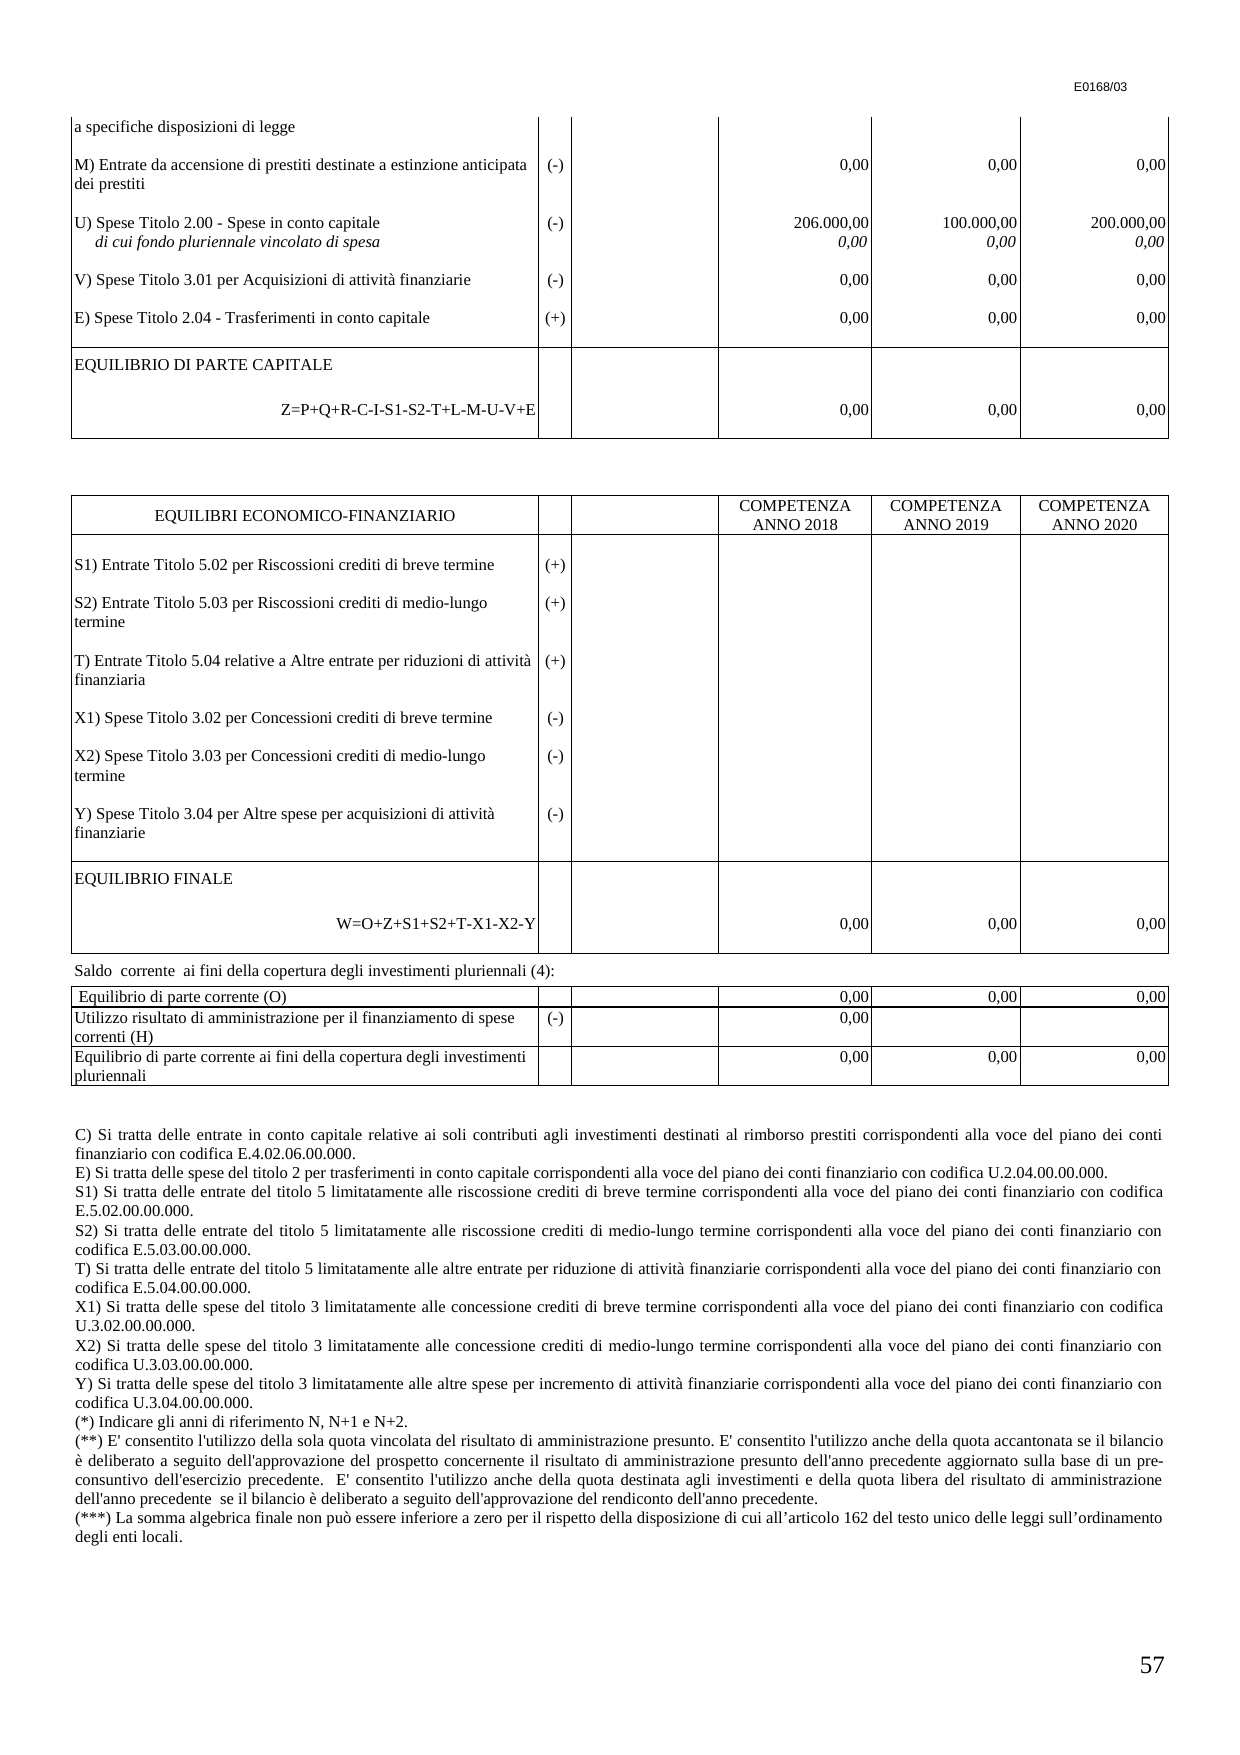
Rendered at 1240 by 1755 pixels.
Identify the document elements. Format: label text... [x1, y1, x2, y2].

table_cell [539, 535, 571, 554]
table_cell [719, 727, 871, 746]
text C) Si tratta delle entrate in conto capitale relative ai soli contributi agli investimenti destinati al rimborso prestiti corrispondenti alla voce del piano dei conti finanziario con codifica E.4.02.06.00.000. [75, 1124, 1164, 1163]
table_cell 0,00 [872, 232, 1020, 251]
table_cell [872, 117, 1020, 136]
table_cell [1021, 746, 1168, 784]
table_cell [719, 631, 871, 650]
table_cell 0,00 [719, 232, 871, 251]
table_cell [1021, 708, 1168, 727]
text E) Si tratta delle spese del titolo 2 per trasferimenti in conto capitale corrispondenti alla voce del piano dei conti finanziario con codifica U.2.04.00.00.000. [75, 1163, 1164, 1182]
table_cell 0,00 [872, 1047, 1020, 1085]
table_cell E) Spese Titolo 2.04 - Trasferimenti in conto capitale [72, 308, 538, 327]
table_cell [1021, 348, 1168, 380]
table_cell S2) Entrate Titolo 5.03 per Riscossioni crediti di medio-lungo termine [72, 593, 538, 631]
table_cell [872, 842, 1020, 861]
table_cell [1021, 895, 1168, 914]
table_cell [719, 348, 871, 380]
table_cell 0,00 [1021, 155, 1168, 193]
table_cell [872, 593, 1020, 631]
table_cell 206.000,00 [719, 213, 871, 232]
table_cell [872, 895, 1020, 914]
text Y) Si tratta delle spese del titolo 3 limitatamente alle altre spese per incremento di attività finanziarie corrispondenti alla voce del piano dei conti finanziario con codifica U.3.04.00.00.000. [75, 1374, 1164, 1412]
table_cell [872, 419, 1020, 438]
table_header COMPETENZA ANNO 2019 [872, 496, 1020, 534]
table_cell [719, 136, 871, 155]
table_cell [719, 933, 871, 952]
table_cell Equilibrio di parte corrente (O) [72, 987, 538, 1006]
table_cell [872, 193, 1020, 212]
table_cell 0,00 [719, 914, 871, 933]
text S2) Si tratta delle entrate del titolo 5 limitatamente alle riscossione crediti di medio-lungo termine corrispondenti alla voce del piano dei conti finanziario con codifica E.5.03.00.00.000. [75, 1220, 1164, 1259]
table_cell [872, 1008, 1020, 1046]
table_cell [572, 400, 718, 419]
table_cell (+) [539, 593, 571, 631]
table_cell [72, 419, 538, 438]
table_cell [1021, 689, 1168, 708]
table_cell [539, 328, 571, 347]
table_cell [572, 213, 718, 232]
table_cell (-) [539, 1008, 571, 1046]
table_cell 0,00 [1021, 270, 1168, 289]
table_cell Saldo corrente ai fini della copertura degli investimenti pluriennali (4): [71, 954, 872, 986]
table_cell [719, 842, 871, 861]
table_cell [872, 535, 1020, 554]
text X1) Si tratta delle spese del titolo 3 limitatamente alle concessione crediti di breve termine corrispondenti alla voce del piano dei conti finanziario con codifica U.3.02.00.00.000. [75, 1297, 1164, 1335]
table_cell (-) [539, 746, 571, 784]
table_cell [872, 746, 1020, 784]
table_cell [72, 193, 538, 212]
table_cell 0,00 [719, 400, 871, 419]
table_cell T) Entrate Titolo 5.04 relative a Altre entrate per riduzioni di attività finanziaria [72, 650, 538, 689]
table_cell [72, 251, 538, 270]
table_cell 0,00 [1021, 308, 1168, 327]
table_cell [572, 1047, 718, 1085]
table_cell 0,00 [719, 1047, 871, 1085]
table_cell [572, 289, 718, 308]
table_cell [719, 289, 871, 308]
table_cell [719, 251, 871, 270]
table_cell V) Spese Titolo 3.01 per Acquisizioni di attività finanziarie [72, 270, 538, 289]
table_cell (-) [539, 708, 571, 727]
table_cell 0,00 [719, 308, 871, 327]
table_cell [872, 689, 1020, 708]
table_cell [572, 380, 718, 399]
table_cell di cui fondo pluriennale vincolato di spesa [72, 232, 538, 251]
table_cell [539, 689, 571, 708]
table_cell Equilibrio di parte corrente ai fini della copertura degli investimenti pluriennali [72, 1047, 538, 1085]
table_cell [572, 251, 718, 270]
table_cell (+) [539, 650, 571, 689]
table_cell [539, 117, 571, 136]
table_cell 0,00 [719, 270, 871, 289]
table_cell 0,00 [872, 155, 1020, 193]
text (**) E' consentito l'utilizzo della sola quota vincolata del risultato di amministrazione presunto. E' consentito l'utilizzo anche della quota accantonata se il bilancio è deliberato a seguito dell'approvazione del prospetto concernente il risultato di amministrazione presunto dell'anno precedente aggiornato sulla base di un pre-consuntivo dell'esercizio precedente. E' consentito l'utilizzo anche della quota destinata agli investimenti e della quota libera del risultato di amministrazione dell'anno precedente se il bilancio è deliberato a seguito dell'approvazione del rendiconto dell'anno precedente. [75, 1431, 1164, 1508]
table_cell [572, 708, 718, 727]
table_cell [719, 380, 871, 399]
table_cell [719, 555, 871, 574]
table_cell [72, 574, 538, 593]
table_cell [539, 842, 571, 861]
table_cell [539, 348, 571, 380]
table_cell [572, 193, 718, 212]
table_cell [872, 251, 1020, 270]
table_cell [572, 328, 718, 347]
table_cell X1) Spese Titolo 3.02 per Concessioni crediti di breve termine [72, 708, 538, 727]
table_cell 0,00 [1021, 232, 1168, 251]
table_cell [872, 785, 1020, 804]
table_cell [1021, 419, 1168, 438]
table_cell [539, 914, 571, 933]
table_cell [719, 689, 871, 708]
table_cell [572, 117, 718, 136]
table_cell [72, 689, 538, 708]
table_cell [1021, 193, 1168, 212]
table_cell [872, 933, 1020, 952]
table_cell [719, 708, 871, 727]
table_cell [572, 914, 718, 933]
table_cell [1020, 954, 1168, 986]
table_cell [719, 593, 871, 631]
table_cell [719, 419, 871, 438]
text S1) Si tratta delle entrate del titolo 5 limitatamente alle riscossione crediti di breve termine corrispondenti alla voce del piano dei conti finanziario con codifica E.5.02.00.00.000. [75, 1182, 1164, 1220]
table_cell [539, 380, 571, 399]
table_cell 0,00 [872, 400, 1020, 419]
table_cell 0,00 [872, 308, 1020, 327]
table_cell [572, 419, 718, 438]
table_cell [872, 804, 1020, 842]
table_cell [1021, 933, 1168, 952]
table_cell X2) Spese Titolo 3.03 per Concessioni crediti di medio-lungo termine [72, 746, 538, 784]
table_cell [572, 895, 718, 914]
table_cell [872, 136, 1020, 155]
table_cell [572, 804, 718, 842]
table_cell (-) [539, 155, 571, 193]
table_cell [572, 308, 718, 327]
table_cell [539, 136, 571, 155]
table_cell [572, 348, 718, 380]
table_cell (-) [539, 804, 571, 842]
table_cell [539, 574, 571, 593]
table_cell 200.000,00 [1021, 213, 1168, 232]
text X2) Si tratta delle spese del titolo 3 limitatamente alle concessione crediti di medio-lungo termine corrispondenti alla voce del piano dei conti finanziario con codifica U.3.03.00.00.000. [75, 1335, 1164, 1374]
table_cell [72, 631, 538, 650]
table_cell [1021, 631, 1168, 650]
table_cell 0,00 [1021, 987, 1168, 1006]
table_cell [719, 193, 871, 212]
table_cell [719, 785, 871, 804]
table_cell [72, 842, 538, 861]
table_cell [719, 650, 871, 689]
table_cell [572, 650, 718, 689]
table_cell 0,00 [1021, 400, 1168, 419]
table_cell [539, 862, 571, 895]
table_cell [72, 727, 538, 746]
table_cell [872, 727, 1020, 746]
table_cell [719, 862, 871, 895]
table_cell [1021, 650, 1168, 689]
table_cell [72, 289, 538, 308]
table_cell Y) Spese Titolo 3.04 per Altre spese per acquisizioni di attività finanziarie [72, 804, 538, 842]
table_cell [572, 933, 718, 952]
table_cell [872, 631, 1020, 650]
table_cell M) Entrate da accensione di prestiti destinate a estinzione anticipata dei prestiti [72, 155, 538, 193]
table_cell [872, 380, 1020, 399]
table_cell [872, 862, 1020, 895]
table_header COMPETENZA ANNO 2018 [719, 496, 871, 534]
table_cell [72, 136, 538, 155]
table_cell [872, 708, 1020, 727]
table_cell [72, 895, 538, 914]
table_cell W=O+Z+S1+S2+T-X1-X2-Y [72, 914, 538, 933]
text T) Si tratta delle entrate del titolo 5 limitatamente alle altre entrate per riduzione di attività finanziarie corrispondenti alla voce del piano dei conti finanziario con codifica E.5.04.00.00.000. [75, 1259, 1164, 1297]
table_cell 0,00 [872, 914, 1020, 933]
table_cell [72, 380, 538, 399]
table_cell [1021, 535, 1168, 554]
table_cell [1021, 574, 1168, 593]
table_cell [539, 933, 571, 952]
table_cell [572, 232, 718, 251]
table_cell [572, 727, 718, 746]
table_cell [572, 746, 718, 784]
table_cell Utilizzo risultato di amministrazione per il finanziamento di spese correnti (H) [72, 1008, 538, 1046]
table_cell [572, 862, 718, 895]
table_cell a specifiche disposizioni di legge [72, 117, 538, 136]
text (***) La somma algebrica finale non può essere inferiore a zero per il rispetto della disposizione di cui all’articolo 162 del testo unico delle leggi sull’ordinamento degli enti locali. [75, 1508, 1164, 1546]
table_cell [719, 804, 871, 842]
table_cell [539, 727, 571, 746]
table_cell [539, 289, 571, 308]
table_cell [72, 785, 538, 804]
table_cell 0,00 [872, 270, 1020, 289]
table_cell [572, 1008, 718, 1046]
table_cell [1021, 289, 1168, 308]
table_cell [1021, 804, 1168, 842]
table_cell [1021, 328, 1168, 347]
table_cell [72, 535, 538, 554]
table_cell (+) [539, 308, 571, 327]
table_cell [539, 987, 571, 1006]
table_cell EQUILIBRIO DI PARTE CAPITALE [72, 348, 538, 380]
table_cell [1021, 380, 1168, 399]
table_cell (+) [539, 555, 571, 574]
table_cell [1021, 1008, 1168, 1046]
text (*) Indicare gli anni di riferimento N, N+1 e N+2. [75, 1412, 1164, 1431]
table_cell [719, 895, 871, 914]
table_cell [539, 232, 571, 251]
table_cell [1021, 555, 1168, 574]
table_cell [539, 1047, 571, 1085]
table_cell 0,00 [719, 155, 871, 193]
table_cell [572, 689, 718, 708]
table_header EQUILIBRI ECONOMICO-FINANZIARIO [72, 496, 538, 534]
table_header [572, 496, 718, 534]
table_cell (-) [539, 213, 571, 232]
table_header COMPETENZA ANNO 2020 [1021, 496, 1168, 534]
table_cell Z=P+Q+R-C-I-S1-S2-T+L-M-U-V+E [72, 400, 538, 419]
table_cell [719, 117, 871, 136]
table_cell U) Spese Titolo 2.00 - Spese in conto capitale [72, 213, 538, 232]
table_cell [719, 746, 871, 784]
table_cell [572, 155, 718, 193]
table_cell [872, 555, 1020, 574]
table_cell [72, 933, 538, 952]
table_cell EQUILIBRIO FINALE [72, 862, 538, 895]
table_cell [572, 535, 718, 554]
table_cell [872, 954, 1020, 986]
table_cell 0,00 [1021, 914, 1168, 933]
table_cell [1021, 136, 1168, 155]
table_cell [1021, 117, 1168, 136]
table_cell [719, 574, 871, 593]
table_cell [1021, 251, 1168, 270]
table_cell [572, 593, 718, 631]
table_cell [572, 785, 718, 804]
table_cell [539, 251, 571, 270]
table_cell [72, 328, 538, 347]
table_cell [539, 631, 571, 650]
table_cell 0,00 [719, 1008, 871, 1046]
table_cell 100.000,00 [872, 213, 1020, 232]
table_cell [872, 348, 1020, 380]
table_cell [872, 650, 1020, 689]
table_cell [1021, 785, 1168, 804]
table_cell [719, 535, 871, 554]
table_cell [572, 555, 718, 574]
table_cell S1) Entrate Titolo 5.02 per Riscossioni crediti di breve termine [72, 555, 538, 574]
table_cell [539, 895, 571, 914]
table_cell [572, 631, 718, 650]
table_cell [1021, 862, 1168, 895]
table_cell [1021, 593, 1168, 631]
table_cell [572, 574, 718, 593]
table_cell [872, 328, 1020, 347]
table_cell [539, 785, 571, 804]
table_header [539, 496, 571, 534]
table_cell [719, 328, 871, 347]
table_cell [872, 574, 1020, 593]
table_cell [572, 136, 718, 155]
table_cell [872, 289, 1020, 308]
table_cell [572, 987, 718, 1006]
table_cell (-) [539, 270, 571, 289]
table_cell 0,00 [1021, 1047, 1168, 1085]
table_cell [539, 400, 571, 419]
table_cell [572, 270, 718, 289]
table_cell [539, 419, 571, 438]
table_cell [1021, 842, 1168, 861]
table_cell [572, 842, 718, 861]
table_cell 0,00 [719, 987, 871, 1006]
table_cell [1021, 727, 1168, 746]
table_cell 0,00 [872, 987, 1020, 1006]
table_cell [539, 193, 571, 212]
